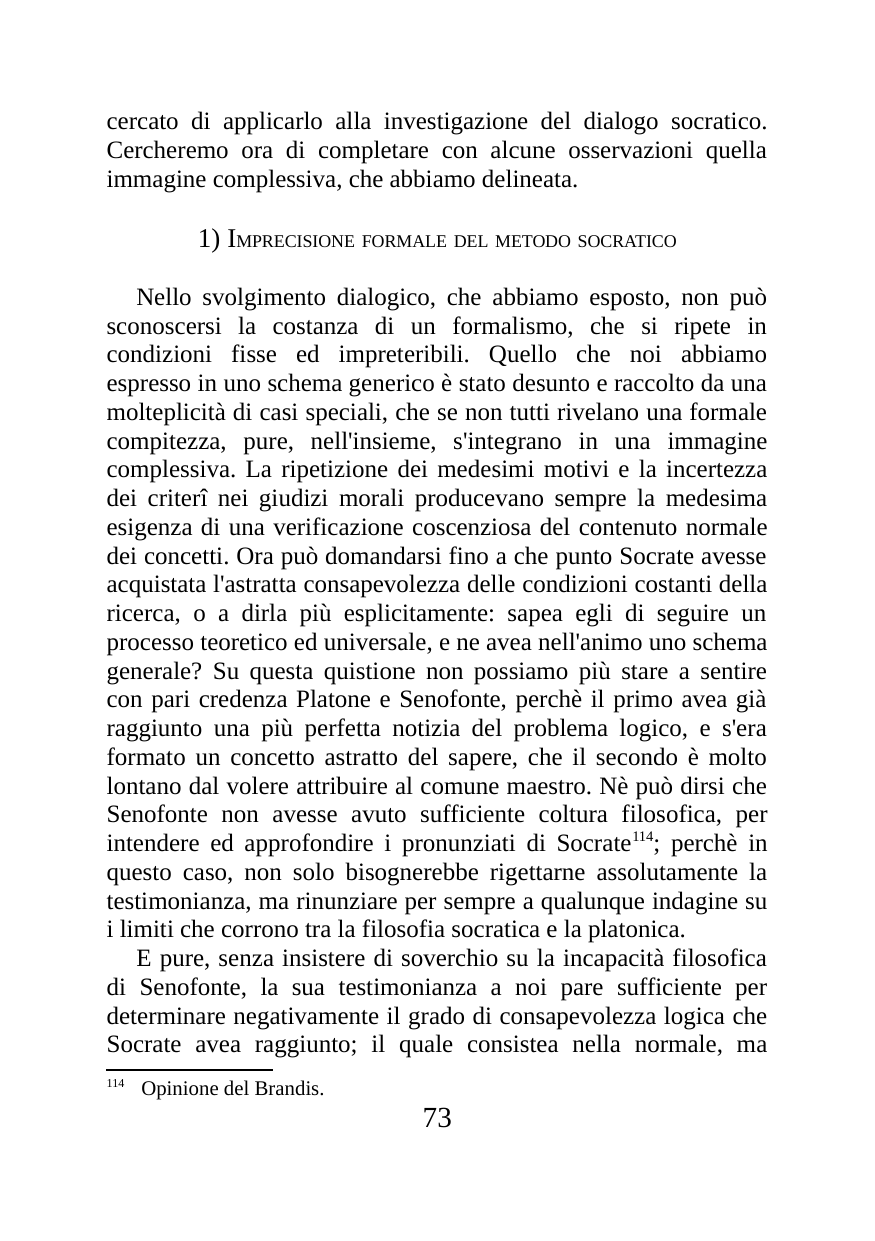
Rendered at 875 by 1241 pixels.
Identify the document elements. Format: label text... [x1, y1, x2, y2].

text Opinione del Brandis. [106, 1076, 768, 1100]
text E pure, senza insistere di soverchio su la incapacità filosofica di Senofonte, la sua testimonianza a noi pare sufficiente per determinare negativamente il grado di consapevolezza logica che Socrate avea raggiunto; il quale consistea nella normale, ma [106, 943, 768, 1058]
subtitle 1) Imprecisione formale del metodo socratico [106, 222, 768, 253]
text cercato di applicarlo alla investigazione del dialogo socratico. Cercheremo ora di completare con alcune osservazioni quella immagine complessiva, che abbiamo delineata. [106, 106, 768, 193]
text Nello svolgimento dialogico, che abbiamo esposto, non può sconoscersi la costanza di un formalismo, che si ripete in condizioni fisse ed impreteribili. Quello che noi abbiamo espresso in uno schema generico è stato desunto e raccolto da una molteplicità di casi speciali, che se non tutti rivelano una formale compitezza, pure, nell'insieme, s'integrano in una immagine complessiva. La ripetizione dei medesimi motivi e la incertezza dei criterî nei giudizi morali producevano sempre la medesima esigenza di una verificazione coscenziosa del contenuto normale dei concetti. Ora può domandarsi fino a che punto Socrate avesse acquistata l'astratta consapevolezza delle condizioni costanti della ricerca, o a dirla più esplicitamente: sapea egli di seguire un processo teoretico ed universale, e ne avea nell'animo uno schema generale? Su questa quistione non possiamo più stare a sentire con pari credenza Platone e Senofonte, perchè il primo avea già raggiunto una più perfetta notizia del problema logico, e s'era formato un concetto astratto del sapere, che il secondo è molto lontano dal volere attribuire al comune maestro. Nè può dirsi che Senofonte non avesse avuto sufficiente coltura filosofica, per intendere ed approfondire i pronunziati di Socrate; perchè in questo caso, non solo bisognerebbe rigettarne assolutamente la testimonianza, ma rinunziare per sempre a qualunque indagine su i limiti che corrono tra la filosofia socratica e la platonica. [106, 282, 768, 943]
